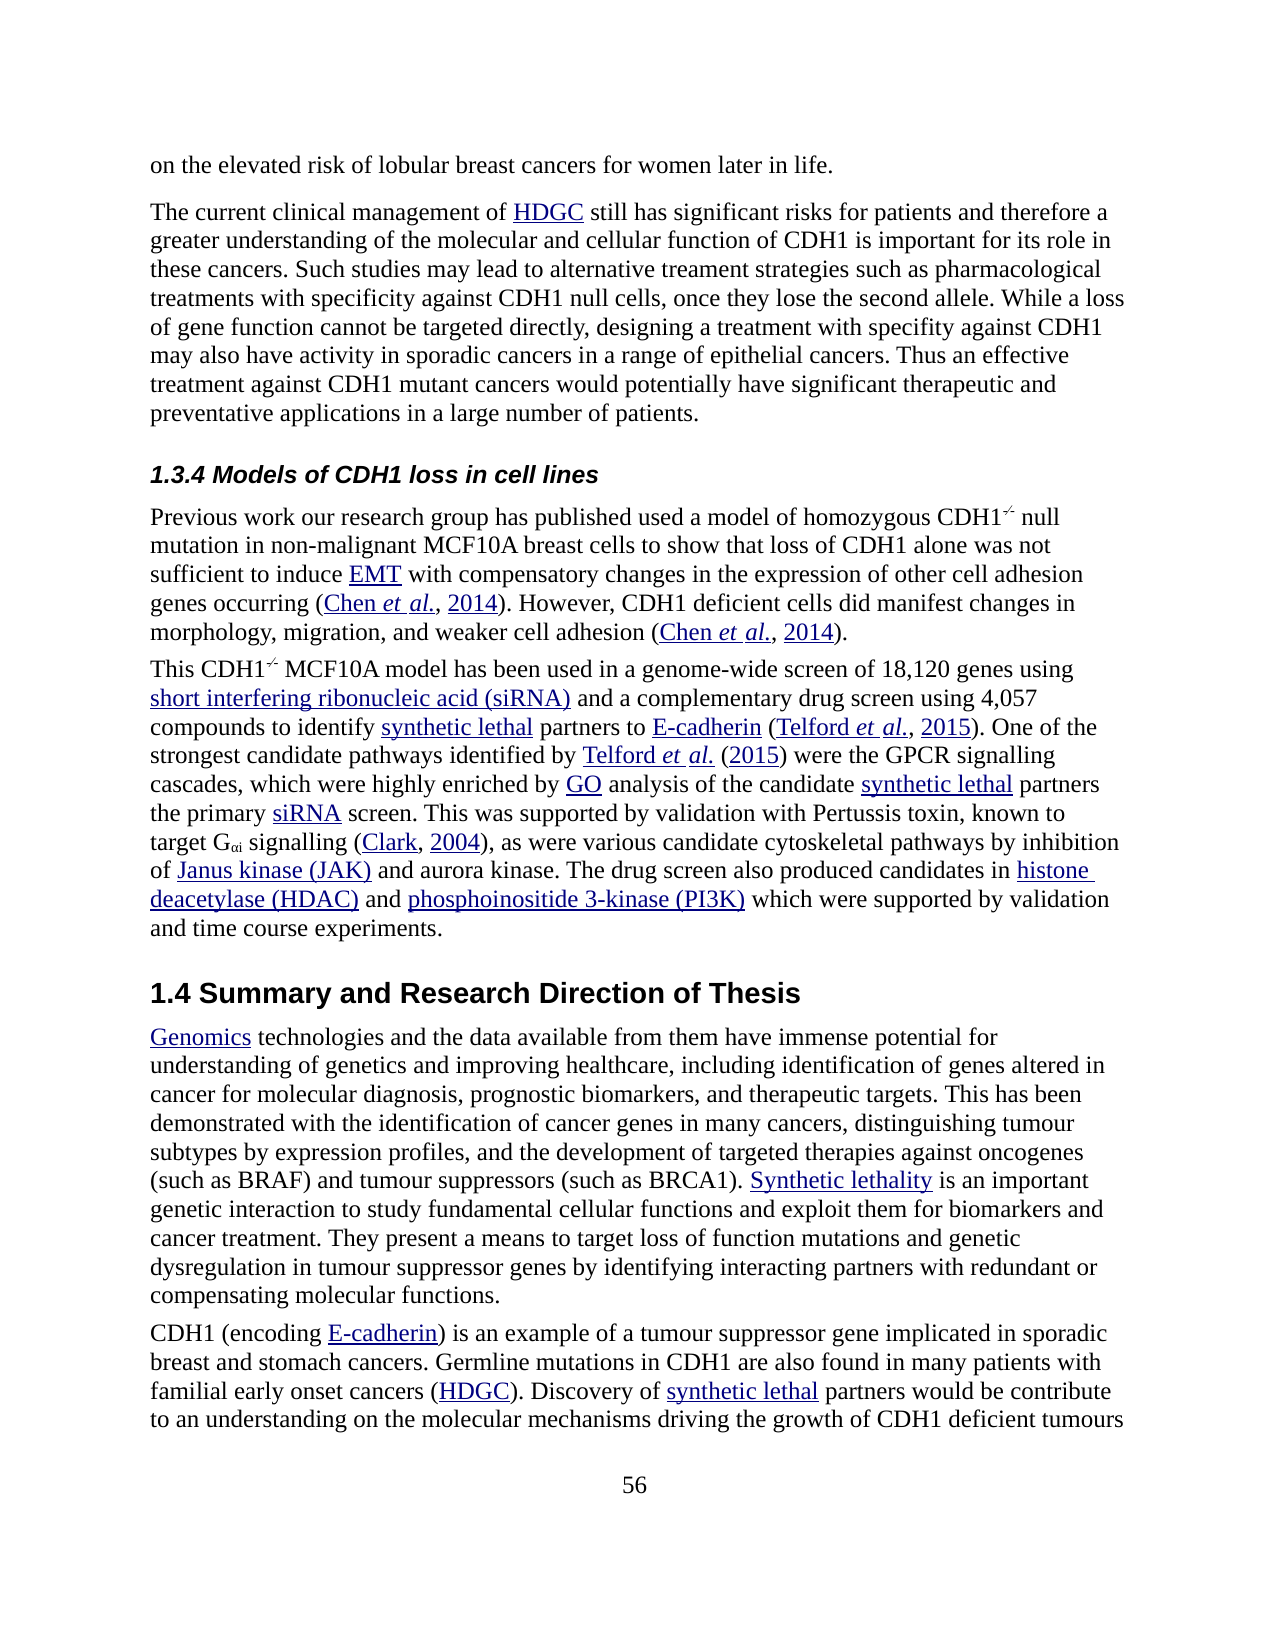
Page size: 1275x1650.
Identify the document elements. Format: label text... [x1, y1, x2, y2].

text Previous work our research group has published used a model of homozygous CDH1-∕- null mutation in non-malignant MCF10A breast cells to show that loss of CDH1 alone was not sufficient to induce EMT with compensatory changes in the expression of other cell adhesion genes occurring (Chen et al., 2014). However, CDH1 deficient cells did manifest changes in morphology, migration, and weaker cell adhesion (Chen et al., 2014). [150, 502, 1125, 645]
text CDH1 (encoding E-cadherin) is an example of a tumour suppressor gene implicated in sporadic breast and stomach cancers. Germline mutations in CDH1 are also found in many patients with familial early onset cancers (HDGC). Discovery of synthetic lethal partners would be contribute to an understanding on the molecular mechanisms driving the growth of CDH1 deficient tumours [150, 1318, 1125, 1433]
text The current clinical management of HDGC still has significant risks for patients and therefore a greater understanding of the molecular and cellular function of CDH1 is important for its role in these cancers. Such studies may lead to alternative treament strategies such as pharmacological treatments with specificity against CDH1 null cells, once they lose the second allele. While a loss of gene function cannot be targeted directly, designing a treatment with specifity against CDH1 may also have activity in sporadic cancers in a range of epithelial cancers. Thus an effective treatment against CDH1 mutant cancers would potentially have significant therapeutic and preventative applications in a large number of patients. [150, 197, 1125, 427]
text on the elevated risk of lobular breast cancers for women later in life. [150, 150, 1125, 179]
text Genomics technologies and the data available from them have immense potential for understanding of genetics and improving healthcare, including identification of genes altered in cancer for molecular diagnosis, prognostic biomarkers, and therapeutic targets. This has been demonstrated with the identification of cancer genes in many cancers, distinguishing tumour subtypes by expression profiles, and the development of targeted therapies against oncogenes (such as BRAF) and tumour suppressors (such as BRCA1). Synthetic lethality is an important genetic interaction to study fundamental cellular functions and exploit them for biomarkers and cancer treatment. They present a means to target loss of function mutations and genetic dysregulation in tumour suppressor genes by identifying interacting partners with redundant or compensating molecular functions. [150, 1022, 1125, 1309]
subtitle 1.4 Summary and Research Direction of Thesis [150, 976, 1125, 1009]
subtitle 1.3.4 Models of CDH1 loss in cell lines [150, 461, 1125, 489]
text This CDH1-∕- MCF10A model has been used in a genome-wide screen of 18,120 genes using short interfering ribonucleic acid (siRNA) and a complementary drug screen using 4,057 compounds to identify synthetic lethal partners to E-cadherin (Telford et al., 2015). One of the strongest candidate pathways identified by Telford et al. (2015) were the GPCR signalling cascades, which were highly enriched by GO analysis of the candidate synthetic lethal partners the primary siRNA screen. This was supported by validation with Pertussis toxin, known to target Gαi signalling (Clark, 2004), as were various candidate cytoskeletal pathways by inhibition of Janus kinase (JAK) and aurora kinase. The drug screen also produced candidates in histone deacetylase (HDAC) and phosphoinositide 3-kinase (PI3K) which were supported by validation and time course experiments. [150, 654, 1125, 942]
